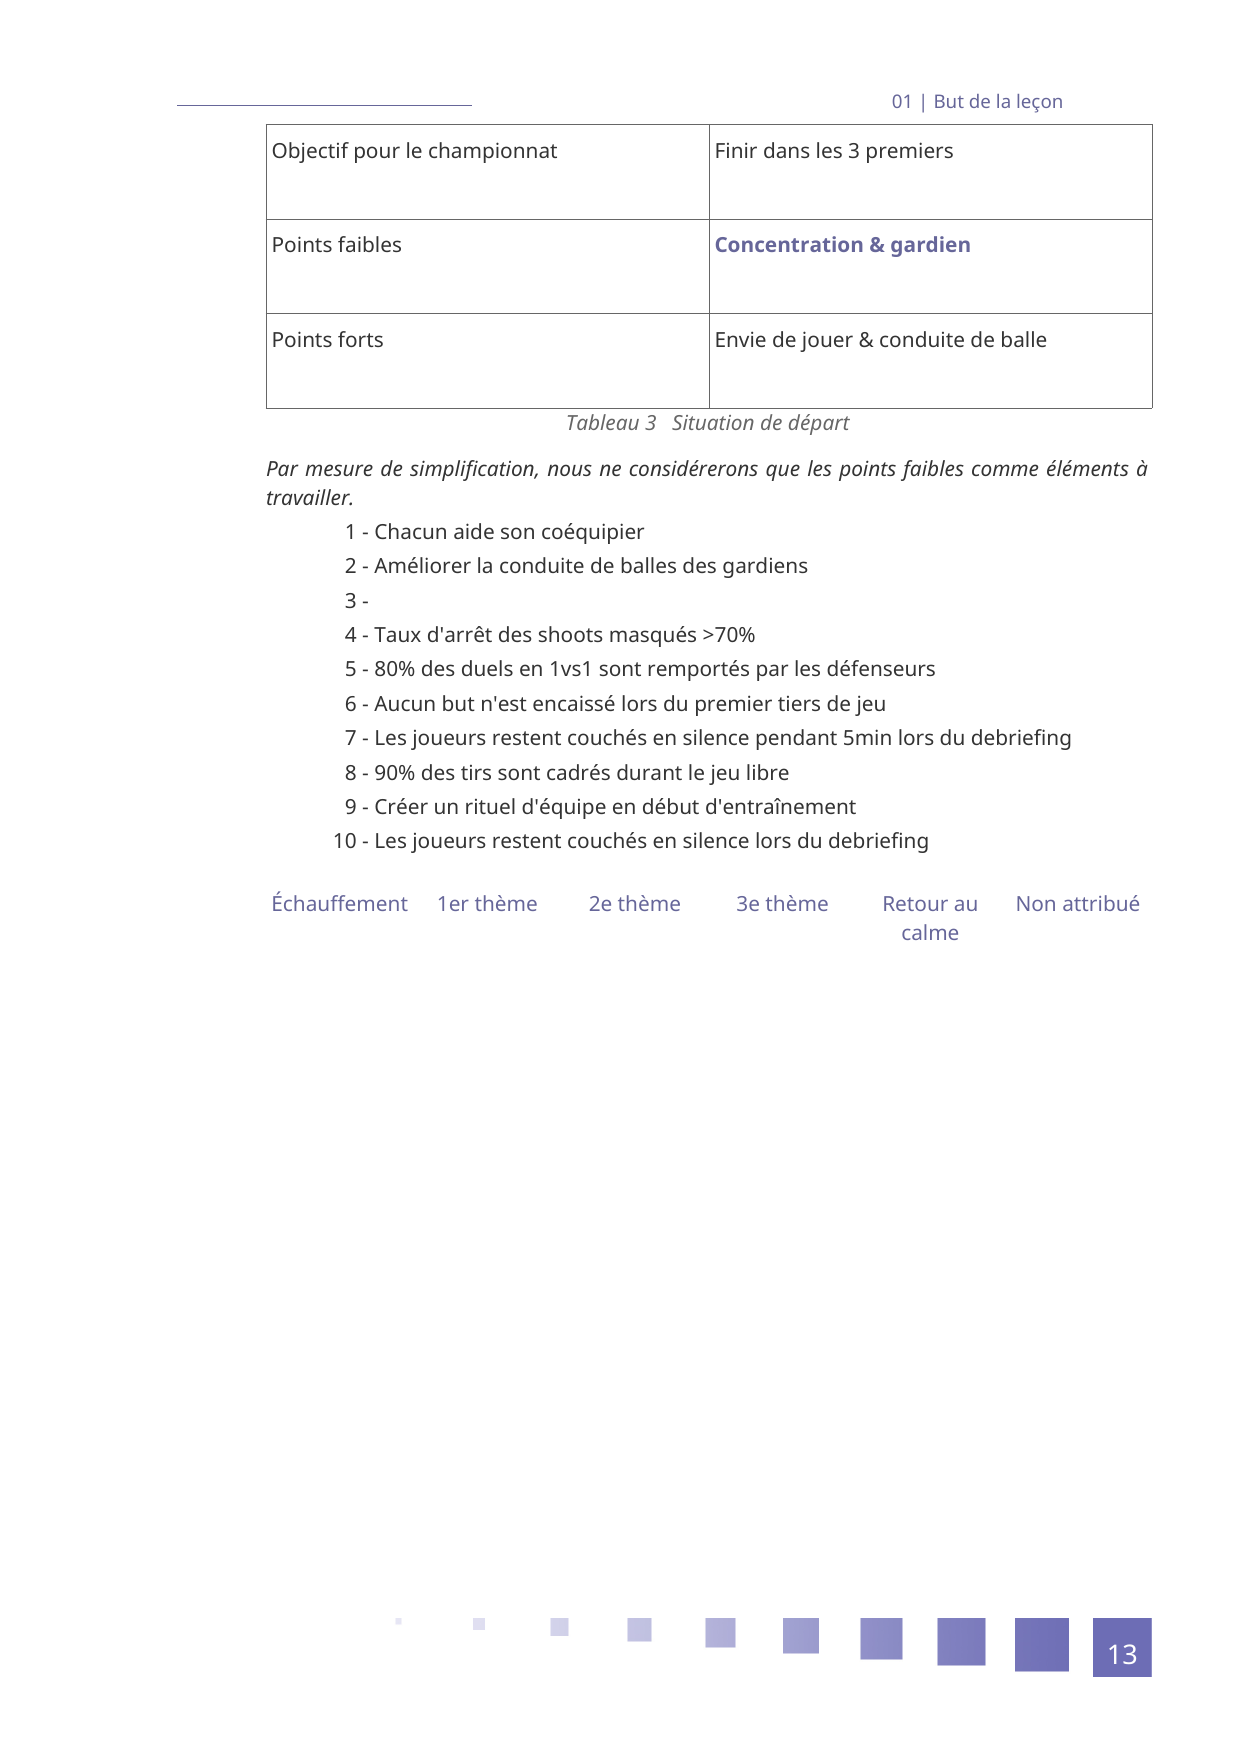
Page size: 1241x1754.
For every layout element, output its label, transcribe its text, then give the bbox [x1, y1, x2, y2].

list Les joueurs restent couchés en silence pendant 5min lors du debriefing [303, 723, 1152, 752]
table_cell [413, 946, 561, 974]
list Améliorer la conduite de balles des gardiens [303, 551, 1152, 580]
table_header 1er thème [413, 883, 561, 946]
table_header Non attribué [1004, 883, 1152, 946]
table_cell Finir dans les 3 premiers [710, 125, 1152, 219]
table_header Retour au calme [856, 883, 1004, 946]
table_cell Concentration & gardien [710, 220, 1152, 313]
table_cell [709, 946, 856, 974]
list 80% des duels en 1vs1 sont remportés par les défenseurs [303, 654, 1152, 683]
list 90% des tirs sont cadrés durant le jeu libre [303, 758, 1152, 786]
table_cell Objectif pour le championnat [267, 125, 709, 219]
text Par mesure de simplification, nous ne considérerons que les points faibles comme éléments à travailler. [266, 454, 1152, 511]
table_header 2e thème [561, 883, 709, 946]
list Chacun aide son coéquipier [303, 517, 1152, 546]
table_cell Points faibles [267, 220, 709, 313]
table_cell [1004, 946, 1152, 974]
list Créer un rituel d'équipe en début d'entraînement [303, 792, 1152, 821]
picture [351, 1618, 1152, 1678]
table_cell [266, 946, 413, 974]
list Aucun but n'est encaissé lors du premier tiers de jeu [303, 689, 1152, 717]
table_header 3e thème [709, 883, 856, 946]
list Les joueurs restent couchés en silence lors du debriefing [303, 826, 1152, 855]
table_header Échauffement [266, 883, 413, 946]
title Tableau 3 Situation de départ [266, 409, 1152, 437]
list Taux d'arrêt des shoots masqués >70% [303, 620, 1152, 649]
table_cell [856, 946, 1004, 974]
table_cell Envie de jouer & conduite de balle [710, 314, 1152, 408]
table_cell [561, 946, 709, 974]
table_cell Points forts [267, 314, 709, 408]
